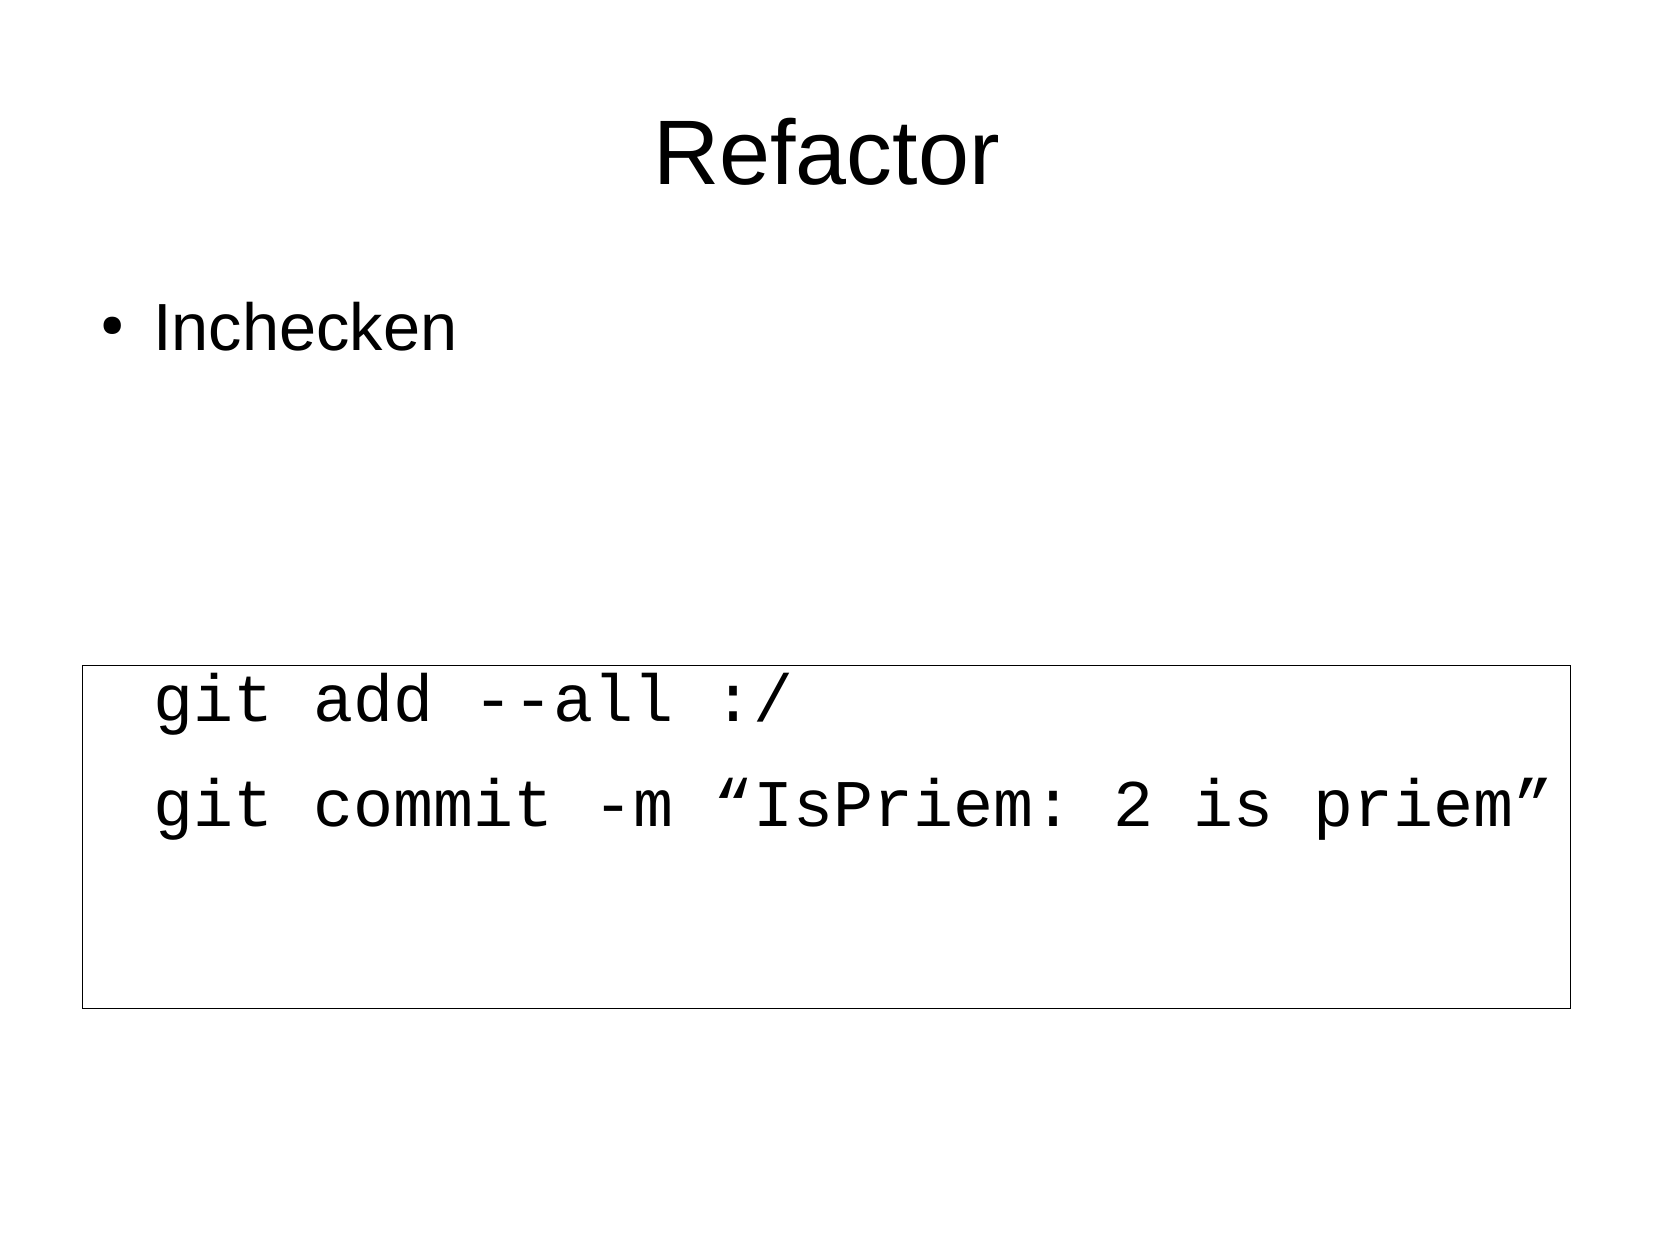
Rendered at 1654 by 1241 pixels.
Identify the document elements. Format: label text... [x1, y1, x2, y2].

list git add --all :/ git commit -m “IsPriem: 2 is priem” [82, 665, 1571, 1009]
title Refactor [82, 49, 1571, 257]
list Inchecken [82, 290, 1571, 634]
